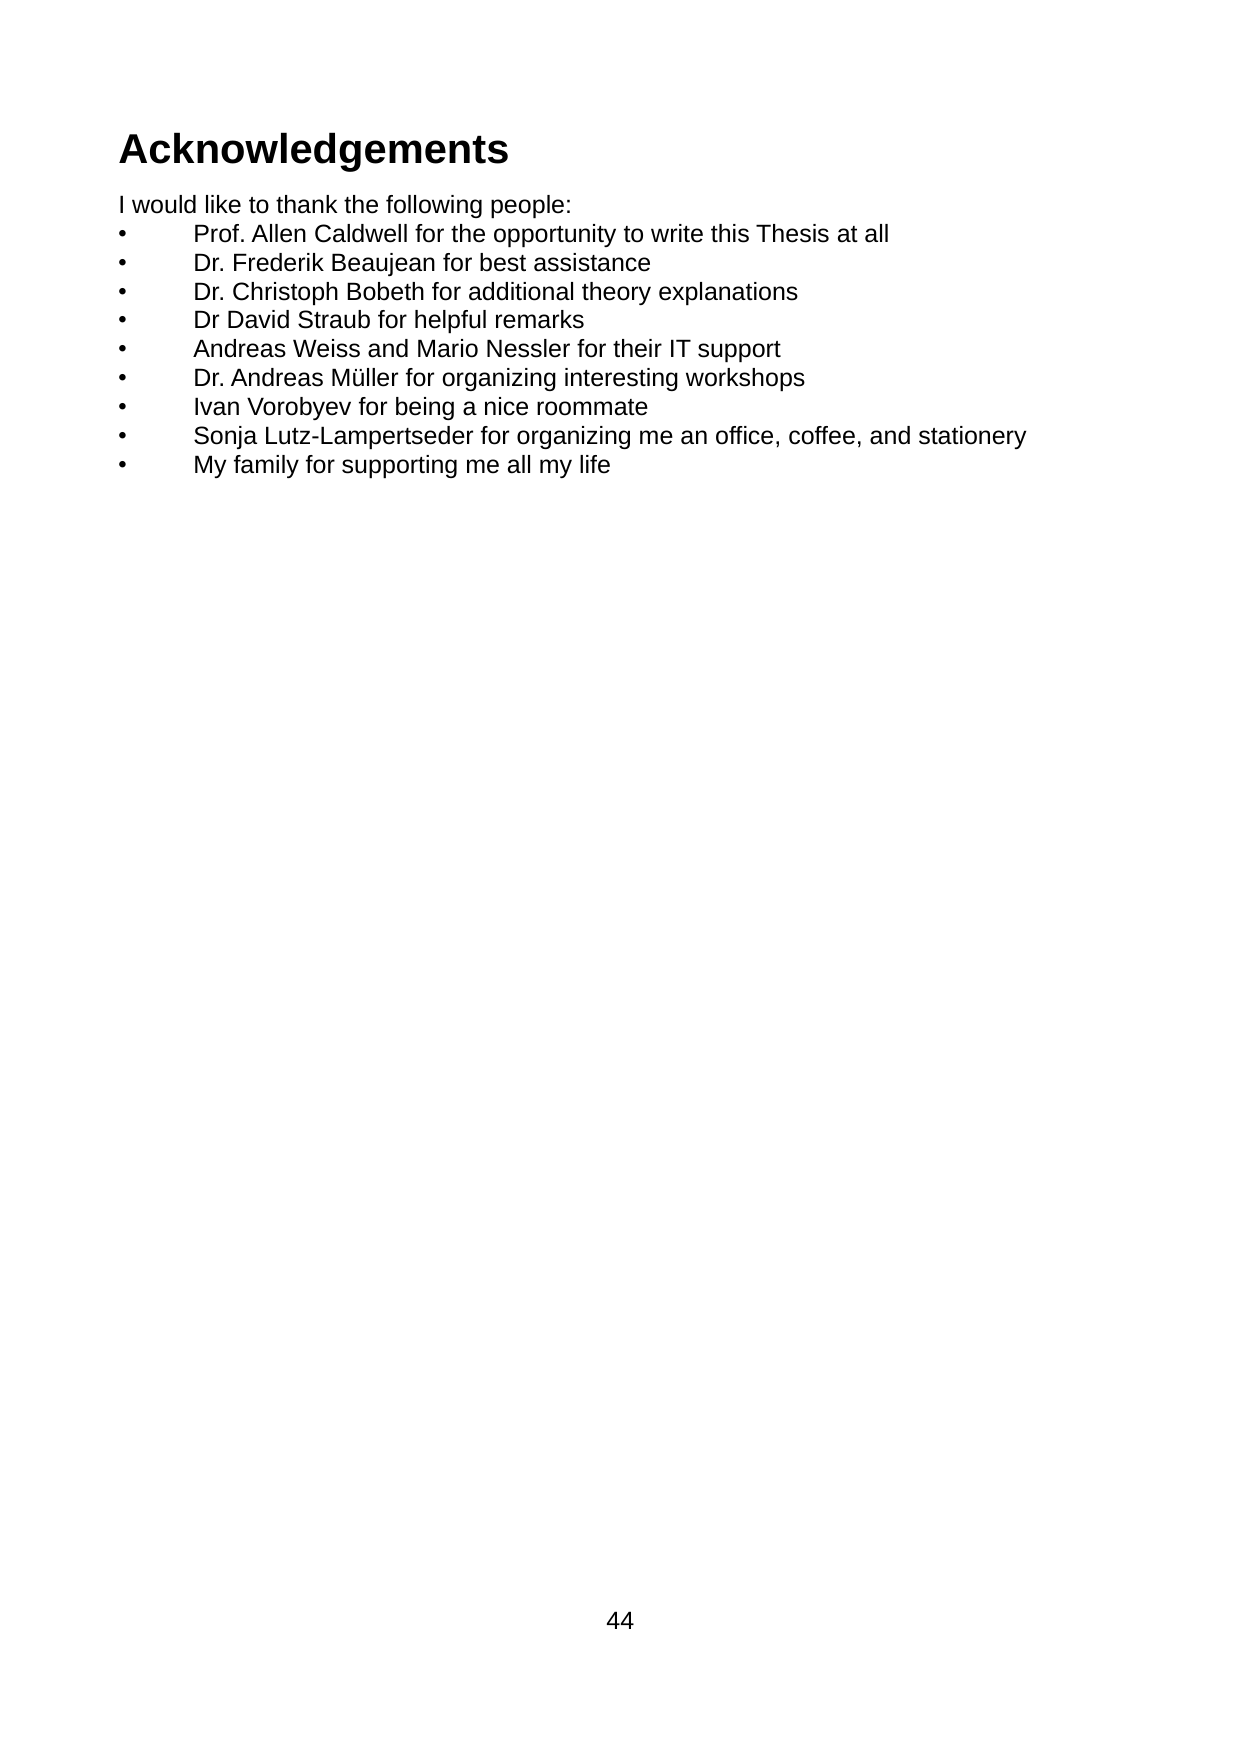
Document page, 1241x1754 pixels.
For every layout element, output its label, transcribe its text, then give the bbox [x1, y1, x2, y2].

list Ivan Vorobyev for being a nice roommate [118, 392, 1122, 421]
text Acknowledgements [118, 124, 1122, 172]
text I would like to thank the following people: [118, 190, 1122, 219]
list Andreas Weiss and Mario Nessler for their IT support [118, 334, 1122, 363]
list Prof. Allen Caldwell for the opportunity to write this Thesis at all [118, 219, 1122, 248]
list My family for supporting me all my life [118, 450, 1122, 478]
list Dr. Frederik Beaujean for best assistance [118, 248, 1122, 277]
list Sonja Lutz-Lampertseder for organizing me an office, coffee, and stationery [118, 421, 1122, 450]
list Dr. Andreas Müller for organizing interesting workshops [118, 363, 1122, 392]
list Dr David Straub for helpful remarks [118, 305, 1122, 334]
list Dr. Christoph Bobeth for additional theory explanations [118, 277, 1122, 305]
